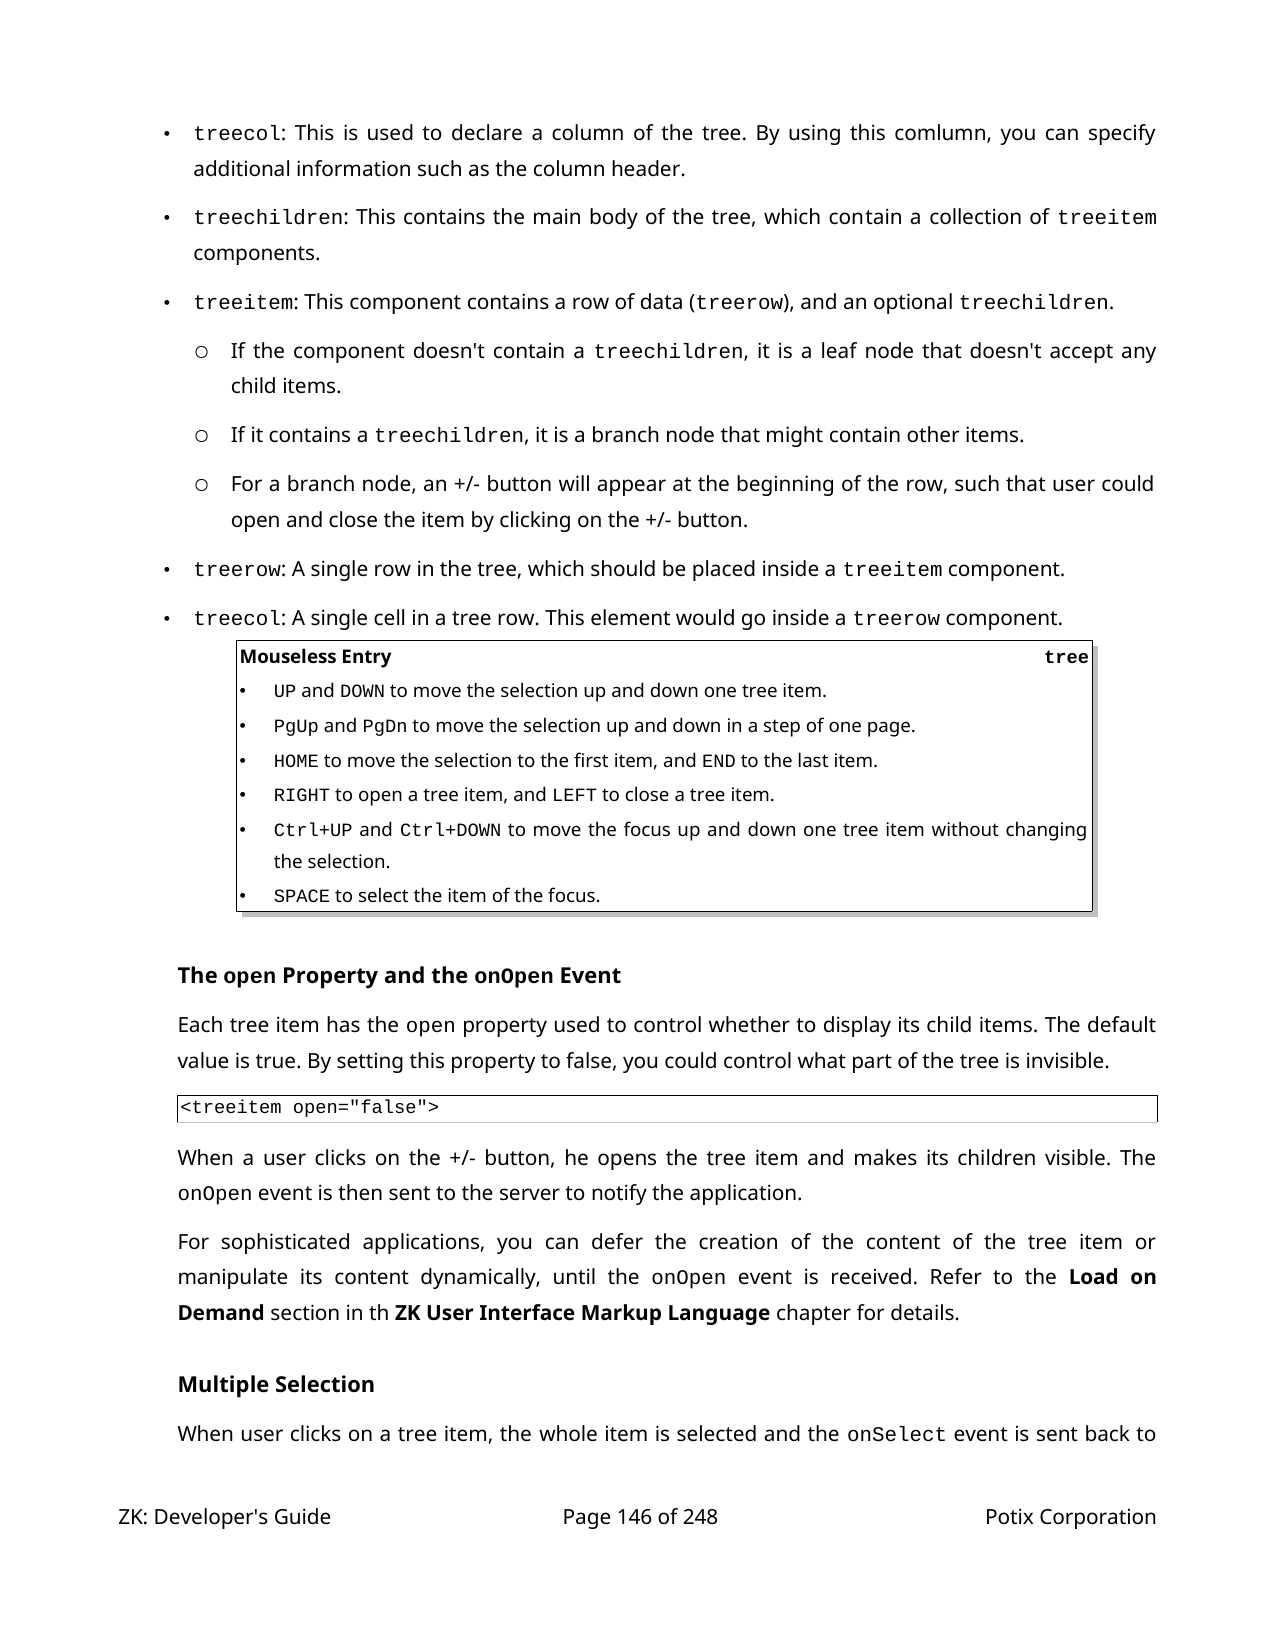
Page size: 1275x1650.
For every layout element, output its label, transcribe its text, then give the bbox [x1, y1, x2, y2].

list Ctrl+UP and Ctrl+DOWN to move the focus up and down one tree item without changing the selection. [237, 813, 1092, 874]
list treeitem: This component contains a row of data (treerow), and an optional treechildren. [164, 287, 1157, 315]
text Mouseless Entry tree [237, 641, 1092, 669]
list RIGHT to open a tree item, and LEFT to close a tree item. [237, 778, 1092, 807]
list For a branch node, an +/- button will appear at the beginning of the row, such that user could open and close the item by clicking on the +/- button. [193, 469, 1157, 533]
list treecol: A single cell in a tree row. This element would go inside a treerow component. [164, 603, 1157, 631]
text When user clicks on a tree item, the whole item is selected and the onSelect event is sent back to [177, 1419, 1157, 1448]
text When a user clicks on the +/- button, he opens the tree item and makes its children visible. The onOpen event is then sent to the server to notify the application. [177, 1143, 1157, 1207]
text For sophisticated applications, you can defer the creation of the content of the tree item or manipulate its content dynamically, until the onOpen event is received. Refer to the Load on Demand section in th ZK User Interface Markup Language chapter for details. [177, 1227, 1157, 1326]
list SPACE to select the item of the focus. [237, 879, 1092, 911]
list treechildren: This contains the main body of the tree, which contain a collection of treeitem components. [164, 202, 1157, 266]
list treecol: This is used to declare a column of the tree. By using this comlumn, you can specify additional information such as the column header. [164, 118, 1157, 182]
subtitle Multiple Selection [177, 1369, 1157, 1399]
list HOME to move the selection to the first item, and END to the last item. [237, 744, 1092, 773]
text <treeitem open="false"> [178, 1096, 1157, 1122]
list treerow: A single row in the tree, which should be placed inside a treeitem component. [164, 554, 1157, 582]
list If it contains a treechildren, it is a branch node that might contain other items. [193, 420, 1157, 449]
subtitle The open Property and the onOpen Event [177, 960, 1157, 990]
list UP and DOWN to move the selection up and down one tree item. [237, 675, 1092, 703]
list PgUp and PgDn to move the selection up and down in a step of one page. [237, 709, 1092, 738]
list If the component doesn't contain a treechildren, it is a leaf node that doesn't accept any child items. [193, 336, 1157, 400]
text Each tree item has the open property used to control whether to display its child items. The default value is true. By setting this property to false, you could control what part of the tree is invisible. [177, 1011, 1157, 1074]
